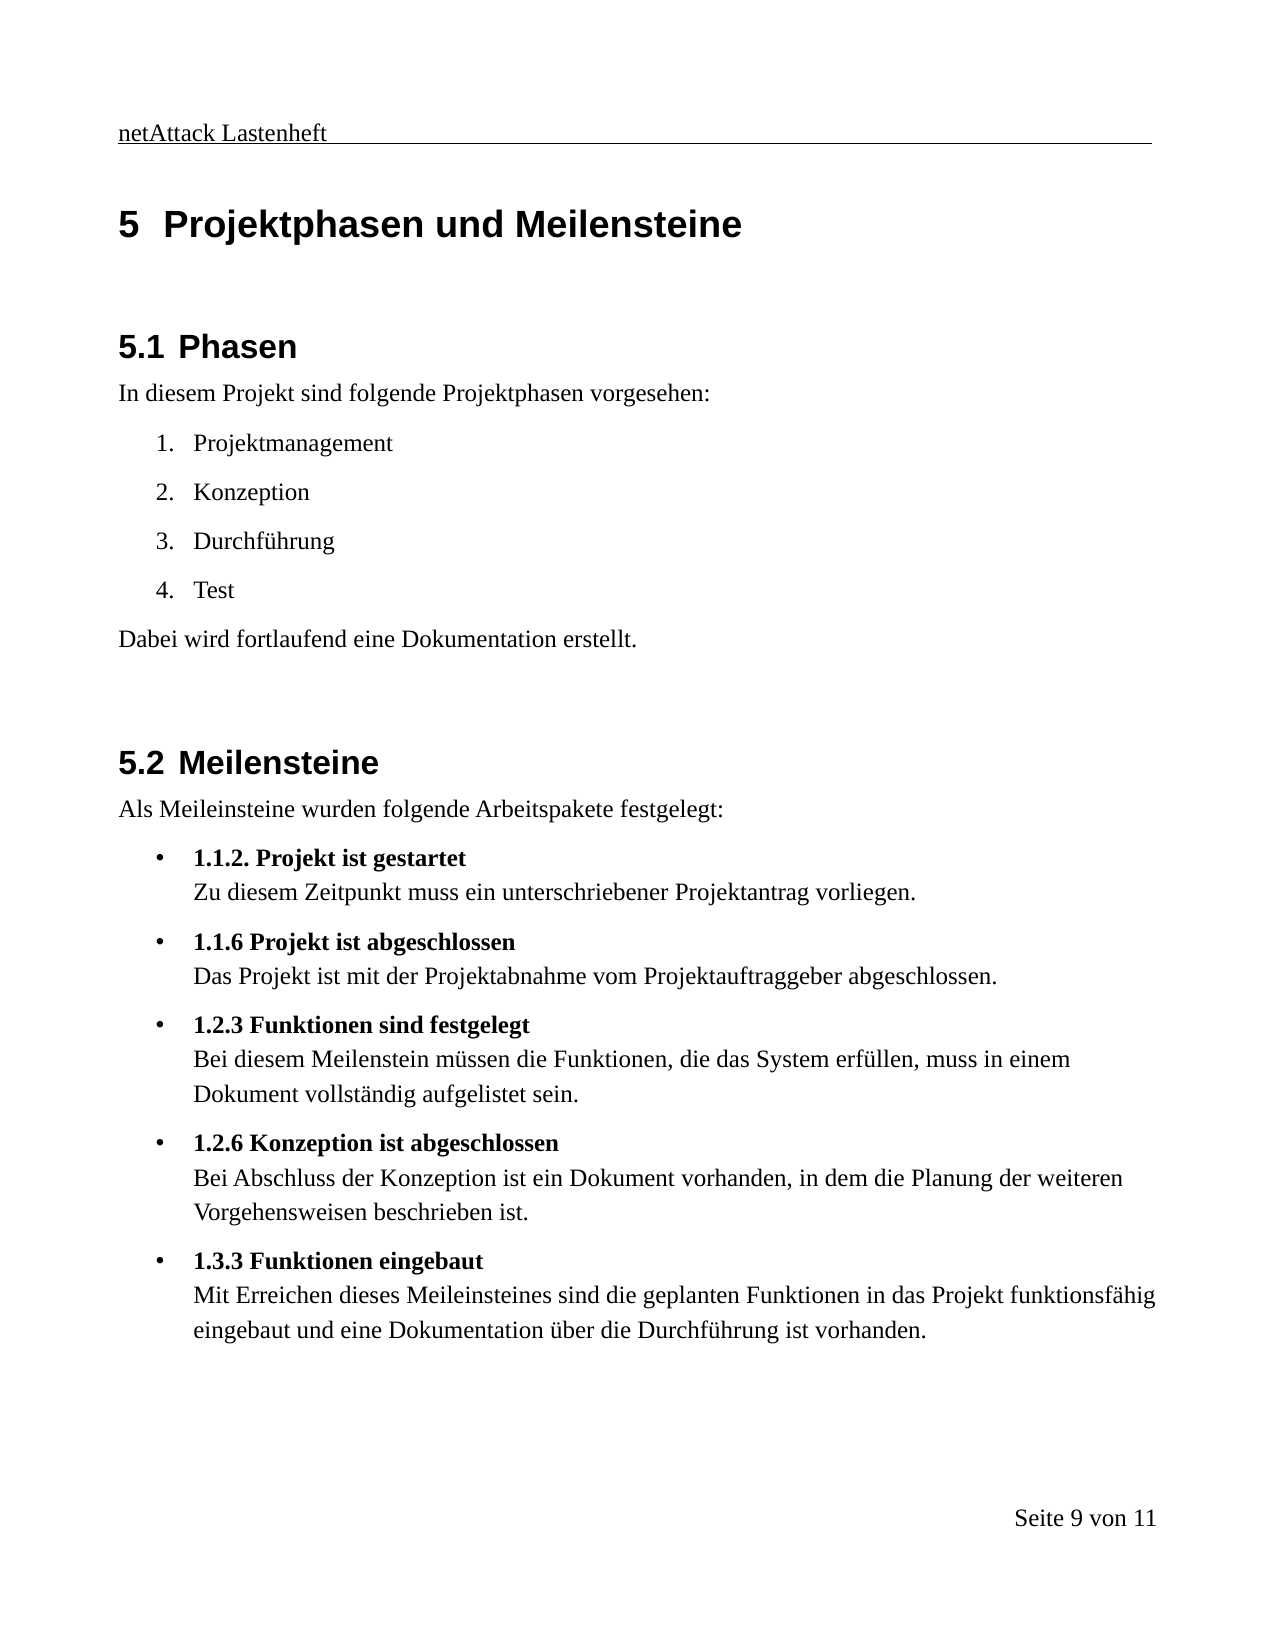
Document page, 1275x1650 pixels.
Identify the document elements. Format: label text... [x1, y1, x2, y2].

subtitle Meilensteine [118, 743, 1157, 781]
text Dabei wird fortlaufend eine Dokumentation erstellt. [118, 624, 1157, 653]
subtitle Projektphasen und Meilensteine [118, 201, 1157, 245]
list Projektmanagement [156, 428, 1157, 456]
list Test [156, 575, 1157, 603]
list 1.2.3 Funktionen sind festgelegt Bei diesem Meilenstein müssen die Funktionen, die das System erfüllen, muss in einem Dokument vollständig aufgelistet sein. [156, 1010, 1157, 1108]
subtitle Phasen [118, 327, 1157, 366]
list 1.1.2. Projekt ist gestartet Zu diesem Zeitpunkt muss ein unterschriebener Projektantrag vorliegen. [156, 843, 1157, 906]
list 1.1.6 Projekt ist abgeschlossen Das Projekt ist mit der Projektabnahme vom Projektauftraggeber abgeschlossen. [156, 927, 1157, 990]
text In diesem Projekt sind folgende Projektphasen vorgesehen: [118, 378, 1157, 407]
text Als Meileinsteine wurden folgende Arbeitspakete festgelegt: [118, 794, 1157, 823]
list Konzeption [156, 477, 1157, 505]
list 1.2.6 Konzeption ist abgeschlossen Bei Abschluss der Konzeption ist ein Dokument vorhanden, in dem die Planung der weiteren Vorgehensweisen beschrieben ist. [156, 1128, 1157, 1226]
list Durchführung [156, 526, 1157, 554]
list 1.3.3 Funktionen eingebaut Mit Erreichen dieses Meileinsteines sind die geplanten Funktionen in das Projekt funktionsfähig eingebaut und eine Dokumentation über die Durchführung ist vorhanden. [156, 1246, 1157, 1378]
